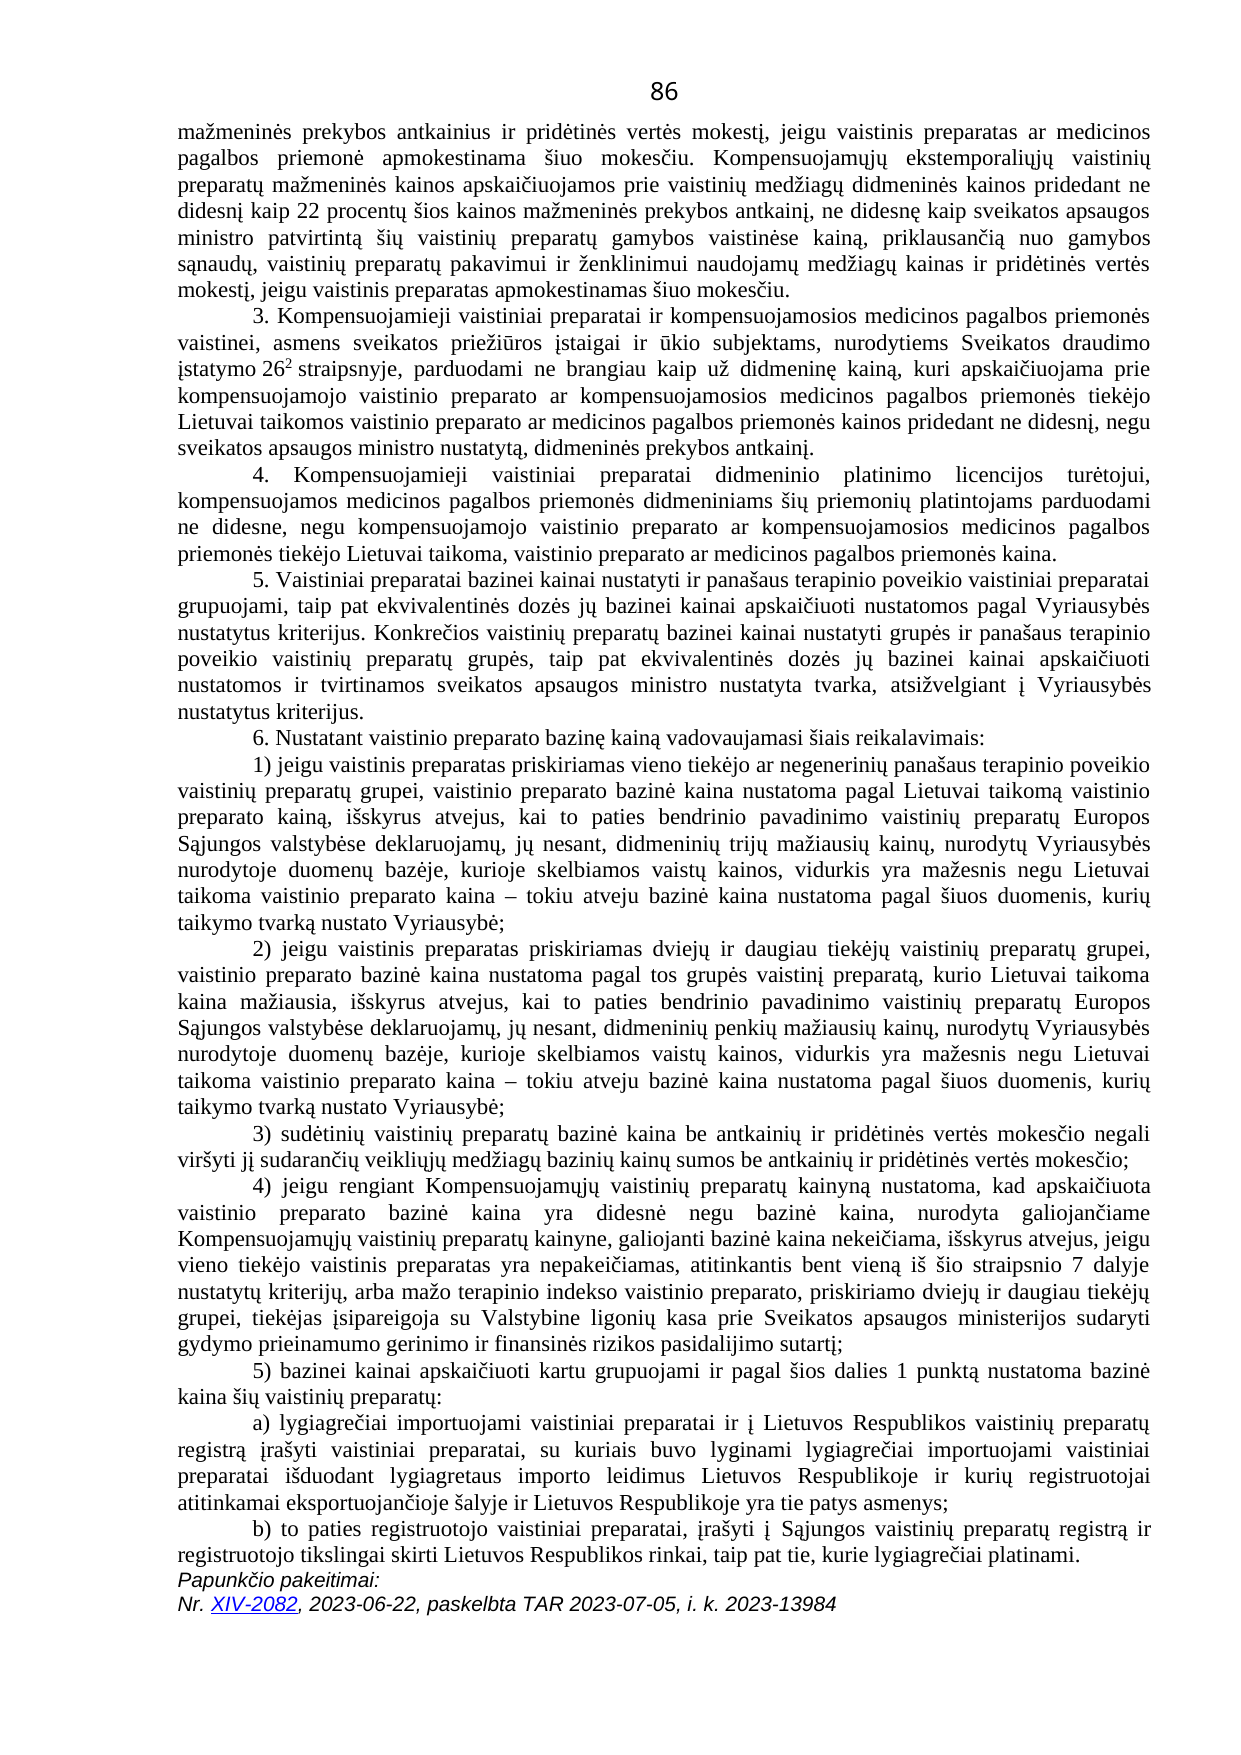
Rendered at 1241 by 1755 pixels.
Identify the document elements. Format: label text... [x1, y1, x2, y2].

text 6. Nustatant vaistinio preparato bazinę kainą vadovaujamasi šiais reikalavimais: [177, 724, 1152, 751]
text 4. Kompensuojamieji vaistiniai preparatai didmeninio platinimo licencijos turėtojui, kompensuojamos medicinos pagalbos priemonės didmeniniams šių priemonių platintojams parduodami ne didesne, negu kompensuojamojo vaistinio preparato ar kompensuojamosios medicinos pagalbos priemonės tiekėjo Lietuvai taikoma, vaistinio preparato ar medicinos pagalbos priemonės kaina. [177, 461, 1152, 566]
text Papunkčio pakeitimai: [177, 1568, 1152, 1592]
text 1) jeigu vaistinis preparatas priskiriamas vieno tiekėjo ar negenerinių panašaus terapinio poveikio vaistinių preparatų grupei, vaistinio preparato bazinė kaina nustatoma pagal Lietuvai taikomą vaistinio preparato kainą, išskyrus atvejus, kai to paties bendrinio pavadinimo vaistinių preparatų Europos Sąjungos valstybėse deklaruojamų, jų nesant, didmeninių trijų mažiausių kainų, nurodytų Vyriausybės nurodytoje duomenų bazėje, kurioje skelbiamos vaistų kainos, vidurkis yra mažesnis negu Lietuvai taikoma vaistinio preparato kaina – tokiu atveju bazinė kaina nustatoma pagal šiuos duomenis, kurių taikymo tvarką nustato Vyriausybė; [177, 751, 1152, 935]
text b) to paties registruotojo vaistiniai preparatai, įrašyti į Sąjungos vaistinių preparatų registrą ir registruotojo tikslingai skirti Lietuvos Respublikos rinkai, taip pat tie, kurie lygiagrečiai platinami. [177, 1515, 1152, 1568]
text mažmeninės prekybos antkainius ir pridėtinės vertės mokestį, jeigu vaistinis preparatas ar medicinos pagalbos priemonė apmokestinama šiuo mokesčiu. Kompensuojamųjų ekstemporaliųjų vaistinių preparatų mažmeninės kainos apskaičiuojamos prie vaistinių medžiagų didmeninės kainos pridedant ne didesnį kaip 22 procentų šios kainos mažmeninės prekybos antkainį, ne didesnę kaip sveikatos apsaugos ministro patvirtintą šių vaistinių preparatų gamybos vaistinėse kainą, priklausančią nuo gamybos sąnaudų, vaistinių preparatų pakavimui ir ženklinimui naudojamų medžiagų kainas ir pridėtinės vertės mokestį, jeigu vaistinis preparatas apmokestinamas šiuo mokesčiu. [177, 118, 1152, 303]
text 5. Vaistiniai preparatai bazinei kainai nustatyti ir panašaus terapinio poveikio vaistiniai preparatai grupuojami, taip pat ekvivalentinės dozės jų bazinei kainai apskaičiuoti nustatomos pagal Vyriausybės nustatytus kriterijus. Konkrečios vaistinių preparatų bazinei kainai nustatyti grupės ir panašaus terapinio poveikio vaistinių preparatų grupės, taip pat ekvivalentinės dozės jų bazinei kainai apskaičiuoti nustatomos ir tvirtinamos sveikatos apsaugos ministro nustatyta tvarka, atsižvelgiant į Vyriausybės nustatytus kriterijus. [177, 566, 1152, 724]
text 5) bazinei kainai apskaičiuoti kartu grupuojami ir pagal šios dalies 1 punktą nustatoma bazinė kaina šių vaistinių preparatų: [177, 1357, 1152, 1409]
text 3) sudėtinių vaistinių preparatų bazinė kaina be antkainių ir pridėtinės vertės mokesčio negali viršyti jį sudarančių veikliųjų medžiagų bazinių kainų sumos be antkainių ir pridėtinės vertės mokesčio; [177, 1119, 1152, 1172]
text 3. Kompensuojamieji vaistiniai preparatai ir kompensuojamosios medicinos pagalbos priemonės vaistinei, asmens sveikatos priežiūros įstaigai ir ūkio subjektams, nurodytiems Sveikatos draudimo įstatymo 262 straipsnyje, parduodami ne brangiau kaip už didmeninę kainą, kuri apskaičiuojama prie kompensuojamojo vaistinio preparato ar kompensuojamosios medicinos pagalbos priemonės tiekėjo Lietuvai taikomos vaistinio preparato ar medicinos pagalbos priemonės kainos pridedant ne didesnį, negu sveikatos apsaugos ministro nustatytą, didmeninės prekybos antkainį. [177, 303, 1152, 461]
text Nr. XIV-2082, 2023-06-22, paskelbta TAR 2023-07-05, i. k. 2023-13984 [177, 1592, 1152, 1616]
text a) lygiagrečiai importuojami vaistiniai preparatai ir į Lietuvos Respublikos vaistinių preparatų registrą įrašyti vaistiniai preparatai, su kuriais buvo lyginami lygiagrečiai importuojami vaistiniai preparatai išduodant lygiagretaus importo leidimus Lietuvos Respublikoje ir kurių registruotojai atitinkamai eksportuojančioje šalyje ir Lietuvos Respublikoje yra tie patys asmenys; [177, 1409, 1152, 1515]
text 2) jeigu vaistinis preparatas priskiriamas dviejų ir daugiau tiekėjų vaistinių preparatų grupei, vaistinio preparato bazinė kaina nustatoma pagal tos grupės vaistinį preparatą, kurio Lietuvai taikoma kaina mažiausia, išskyrus atvejus, kai to paties bendrinio pavadinimo vaistinių preparatų Europos Sąjungos valstybėse deklaruojamų, jų nesant, didmeninių penkių mažiausių kainų, nurodytų Vyriausybės nurodytoje duomenų bazėje, kurioje skelbiamos vaistų kainos, vidurkis yra mažesnis negu Lietuvai taikoma vaistinio preparato kaina – tokiu atveju bazinė kaina nustatoma pagal šiuos duomenis, kurių taikymo tvarką nustato Vyriausybė; [177, 935, 1152, 1119]
text 4) jeigu rengiant Kompensuojamųjų vaistinių preparatų kainyną nustatoma, kad apskaičiuota vaistinio preparato bazinė kaina yra didesnė negu bazinė kaina, nurodyta galiojančiame Kompensuojamųjų vaistinių preparatų kainyne, galiojanti bazinė kaina nekeičiama, išskyrus atvejus, jeigu vieno tiekėjo vaistinis preparatas yra nepakeičiamas, atitinkantis bent vieną iš šio straipsnio 7 dalyje nustatytų kriterijų, arba mažo terapinio indekso vaistinio preparato, priskiriamo dviejų ir daugiau tiekėjų grupei, tiekėjas įsipareigoja su Valstybine ligonių kasa prie Sveikatos apsaugos ministerijos sudaryti gydymo prieinamumo gerinimo ir finansinės rizikos pasidalijimo sutartį; [177, 1172, 1152, 1357]
